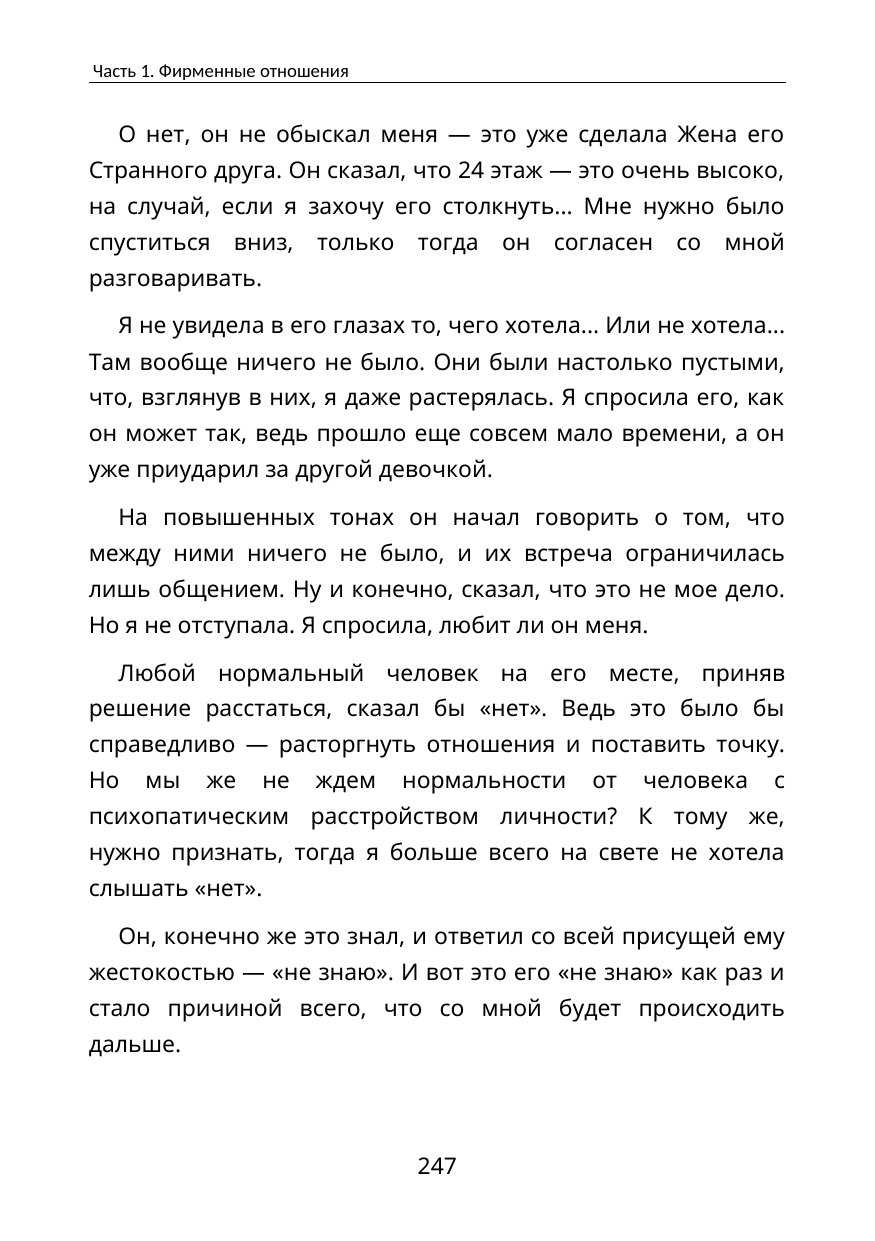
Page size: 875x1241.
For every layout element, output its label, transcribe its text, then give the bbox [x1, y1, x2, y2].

text Он, конечно же это знал, и ответил со всей присущей ему жестокостью — «не знаю». И вот это его «не знаю» как раз и стало причиной всего, что со мной будет происходить дальше. [88, 920, 786, 1059]
text Любой нормальный человек на его месте, приняв решение расстаться, сказал бы «нет». Ведь это было бы справедливо — расторгнуть отношения и поставить точку. Но мы же не ждем нормальности от человека с психопатическим расстройством личности? К тому же, нужно признать, тогда я больше всего на свете не хотела слышать «нет». [88, 656, 786, 903]
text О нет, он не обыскал меня — это уже сделала Жена его Странного друга. Он сказал, что 24 этаж — это очень высоко, на случай, если я захочу его столкнуть... Мне нужно было спуститься вниз, только тогда он согласен со мной разговаривать. [88, 118, 786, 293]
text На повышенных тонах он начал говорить о том, что между ними ничего не было, и их встреча ограничилась лишь общением. Ну и конечно, сказал, что это не мое дело. Но я не отступала. Я спросила, любит ли он меня. [88, 501, 786, 640]
text Я не увидела в его глазах то, чего хотела... Или не хотела... Там вообще ничего не было. Они были настолько пустыми, что, взглянув в них, я даже растерялась. Я спросила его, как он может так, ведь прошло еще совсем мало времени, а он уже приударил за другой девочкой. [88, 309, 786, 484]
